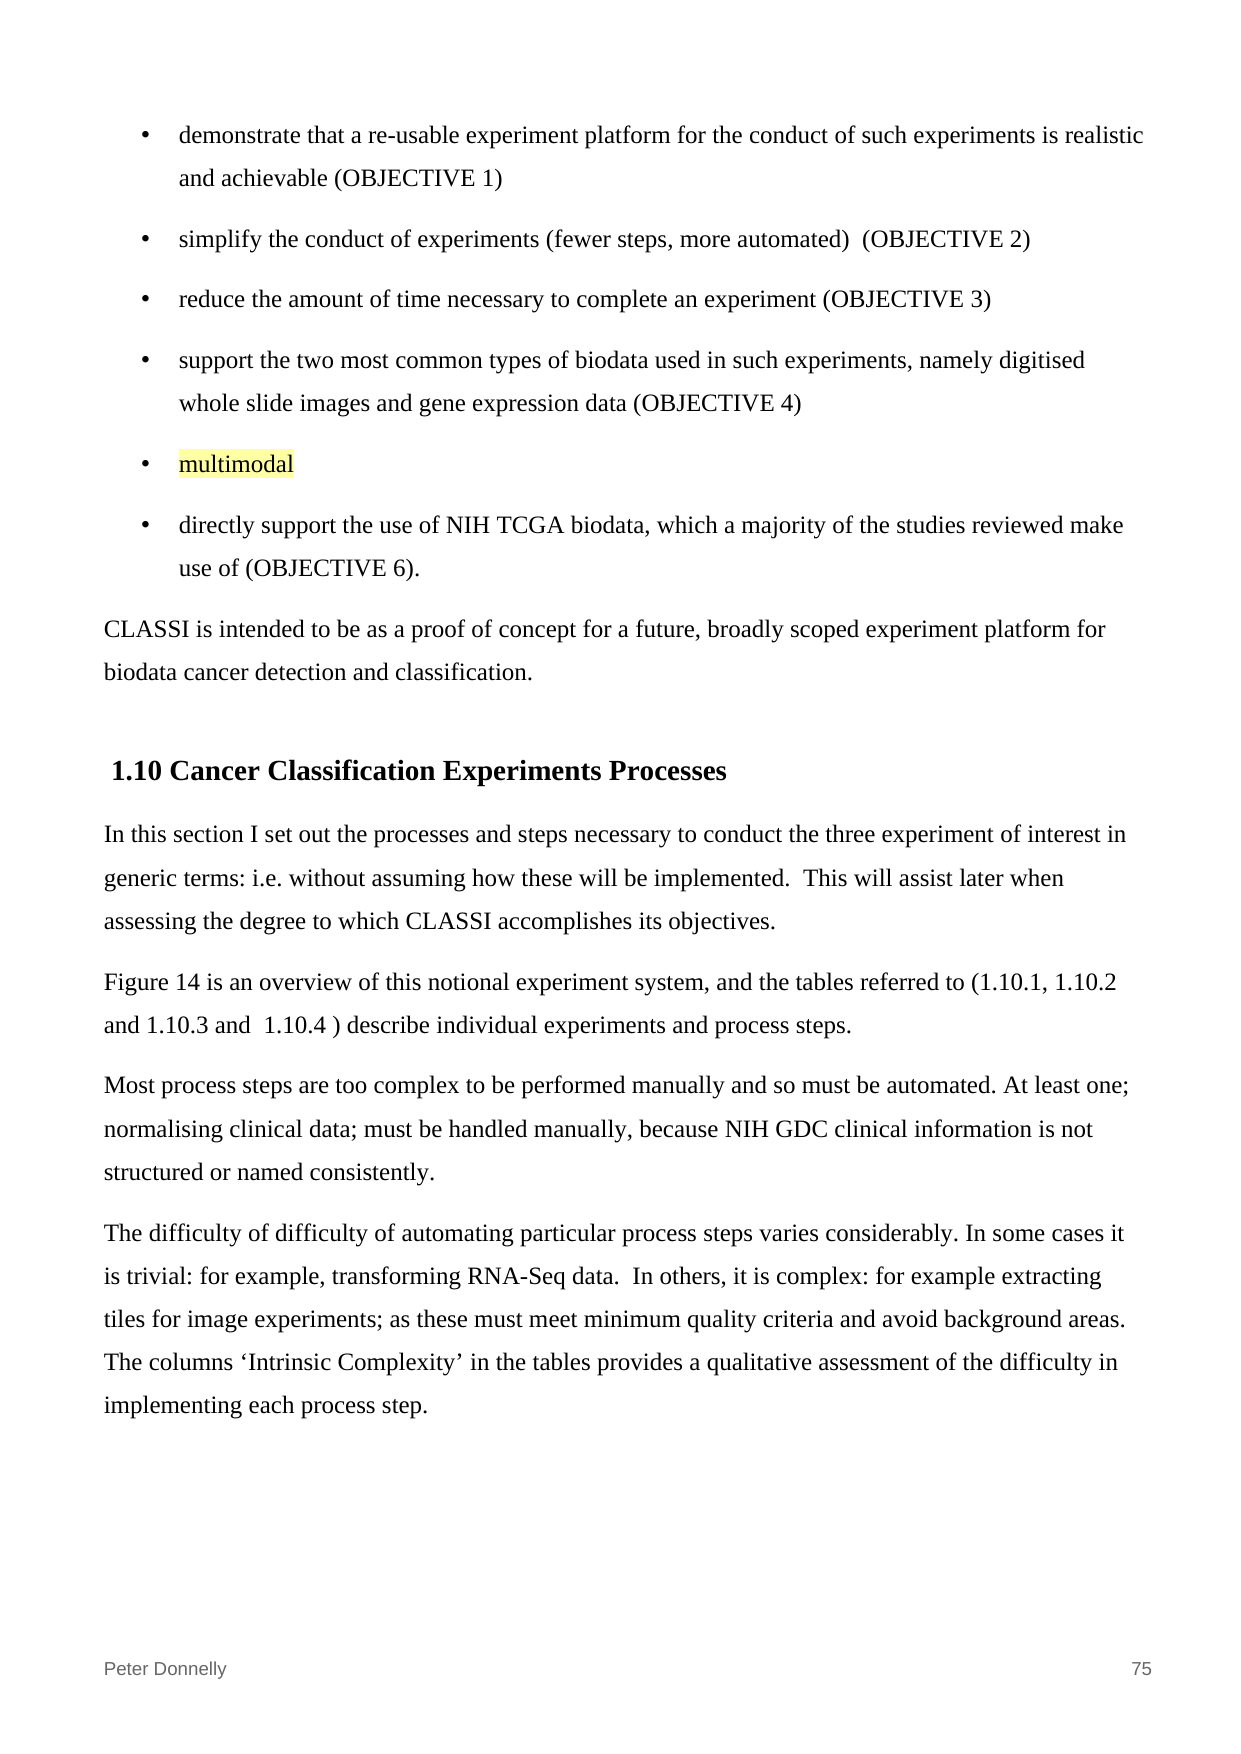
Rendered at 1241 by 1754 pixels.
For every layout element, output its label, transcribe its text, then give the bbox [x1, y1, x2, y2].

text Most process steps are too complex to be performed manually and so must be automated. At least one; normalising clinical data; must be handled manually, because NIH GDC clinical information is not structured or named consistently. [103, 1071, 1146, 1186]
list directly support the use of NIH TCGA biodata, which a majority of the studies reviewed make use of (OBJECTIVE 6). [141, 510, 1146, 582]
subtitle Cancer Classification Experiments Processes [103, 753, 1146, 787]
text The difficulty of difficulty of automating particular process steps varies considerably. In some cases it is trivial: for example, transforming RNA-Seq data. In others, it is complex: for example extracting tiles for image experiments; as these must meet minimum quality criteria and avoid background areas. The columns ‘Intrinsic Complexity’ in the tables provides a qualitative assessment of the difficulty in implementing each process step. [103, 1218, 1146, 1419]
list multimodal [141, 449, 1146, 478]
list reduce the amount of time necessary to complete an experiment (OBJECTIVE 3) [141, 284, 1146, 313]
text In this section I set out the processes and steps necessary to conduct the three experiment of interest in generic terms: i.e. without assuming how these will be implemented. This will assist later when assessing the degree to which CLASSI accomplishes its objectives. [103, 819, 1146, 934]
list simplify the conduct of experiments (fewer steps, more automated) (OBJECTIVE 2) [141, 224, 1146, 252]
list support the two most common types of biodata used in such experiments, namely digitised whole slide images and gene expression data (OBJECTIVE 4) [141, 345, 1146, 417]
list demonstrate that a re-usable experiment platform for the conduct of such experiments is realistic and achievable (OBJECTIVE 1) [141, 120, 1146, 192]
text Figure 14 is an overview of this notional experiment system, and the tables referred to (1.10.1, 1.10.2 and 1.10.3 and 1.10.4) describe individual experiments and process steps. [103, 967, 1146, 1038]
text CLASSI is intended to be as a proof of concept for a future, broadly scoped experiment platform for biodata cancer detection and classification. [103, 614, 1146, 686]
